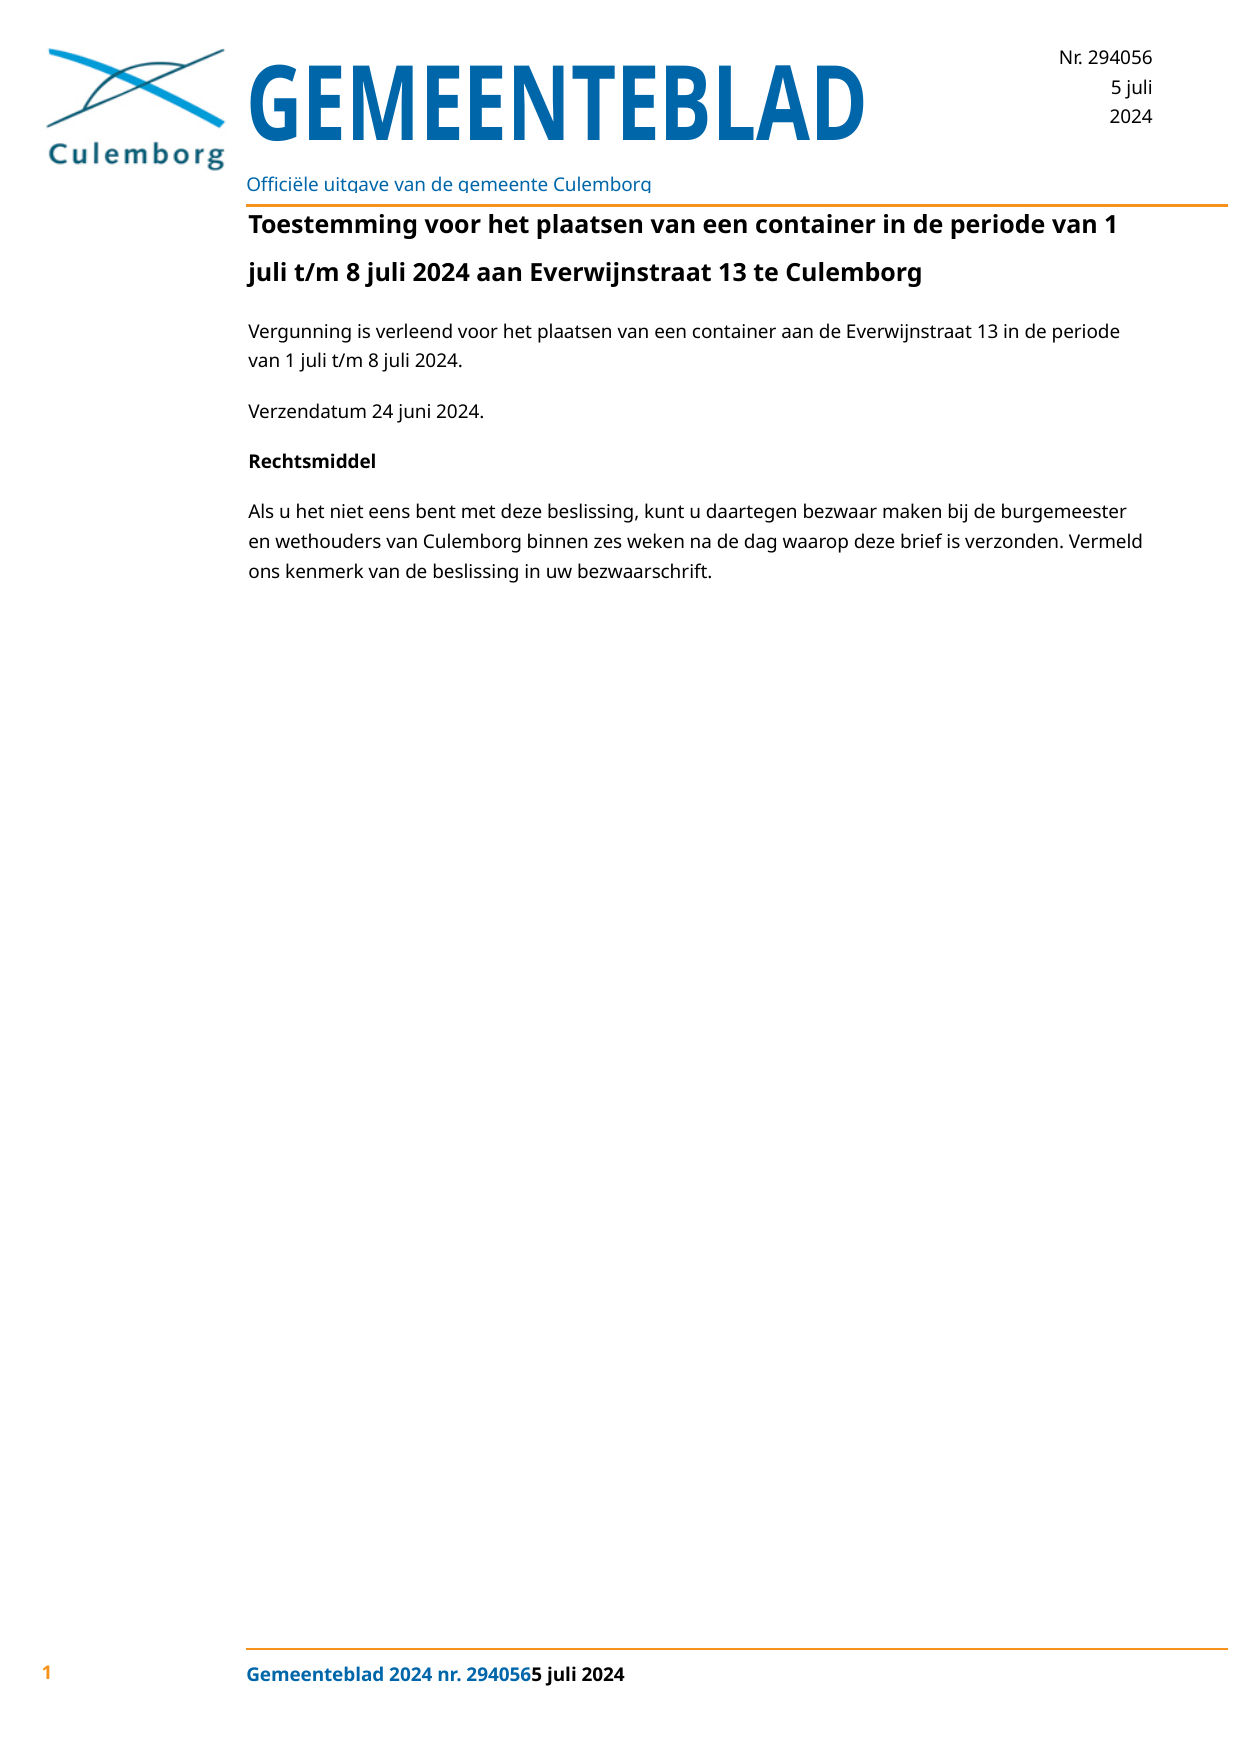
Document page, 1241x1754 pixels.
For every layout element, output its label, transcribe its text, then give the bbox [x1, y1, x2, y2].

text Toestemming voor het plaatsen van een container in de periode van 1 juli t/m 8 juli 2024 aan Everwijnstraat 13 te Culemborg [248, 207, 1152, 288]
text Verzendatum 24 juni 2024. [248, 398, 1152, 424]
text Vergunning is verleend voor het plaatsen van een container aan de Everwijnstraat 13 in de periode van 1 juli t/m 8 juli 2024. [248, 318, 1152, 373]
text Als u het niet eens bent met deze beslissing, kunt u daartegen bezwaar maken bij de burgemeester en wethouders van Culemborg binnen zes weken na de dag waarop deze brief is verzonden. Vermeld ons kenmerk van de beslissing in uw bezwaarschrift. [248, 499, 1152, 584]
text Rechtsmiddel [248, 448, 1152, 474]
picture [41, 47, 231, 172]
